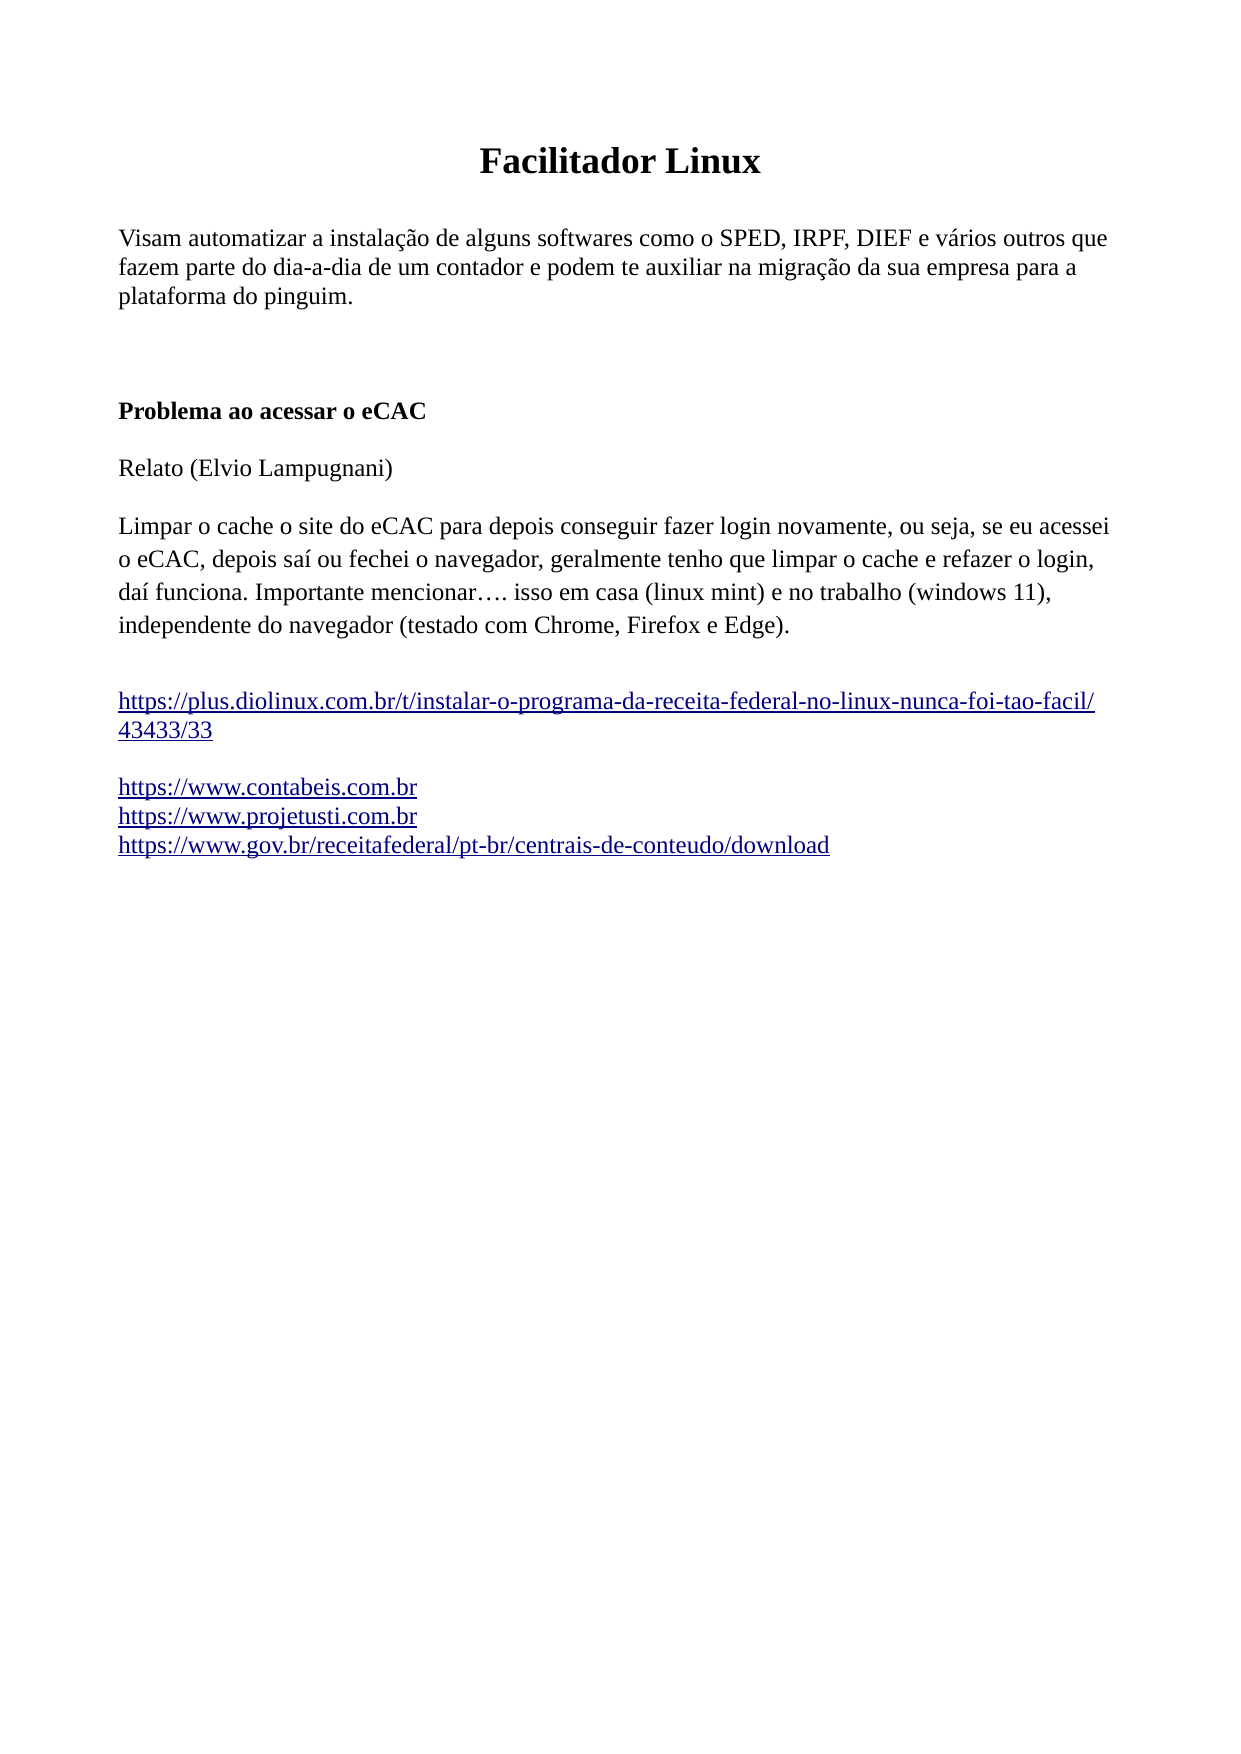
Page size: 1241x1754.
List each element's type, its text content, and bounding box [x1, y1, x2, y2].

text https://www.contabeis.com.br [118, 772, 1122, 801]
text https://plus.diolinux.com.br/t/instalar-o-programa-da-receita-federal-no-linux-nunca-foi-tao-facil/43433/33 [118, 686, 1122, 744]
text https://www.projetusti.com.br [118, 801, 1122, 830]
subtitle Facilitador Linux [118, 139, 1122, 182]
text Visam automatizar a instalação de alguns softwares como o SPED, IRPF, DIEF e vários outros que fazem parte do dia-a-dia de um contador e podem te auxiliar na migração da sua empresa para a plataforma do pinguim. [118, 223, 1122, 309]
text Problema ao acessar o eCAC [118, 396, 1122, 424]
text Limpar o cache o site do eCAC para depois conseguir fazer login novamente, ou seja, se eu acessei o eCAC, depois saí ou fechei o navegador, geralmente tenho que limpar o cache e refazer o login, daí funciona. Importante mencionar…. isso em casa (linux mint) e no trabalho (windows 11), independente do navegador (testado com Chrome, Firefox e Edge). [118, 511, 1122, 639]
text https://www.gov.br/receitafederal/pt-br/centrais-de-conteudo/download [118, 830, 1122, 859]
text Relato (Elvio Lampugnani) [118, 453, 1122, 482]
